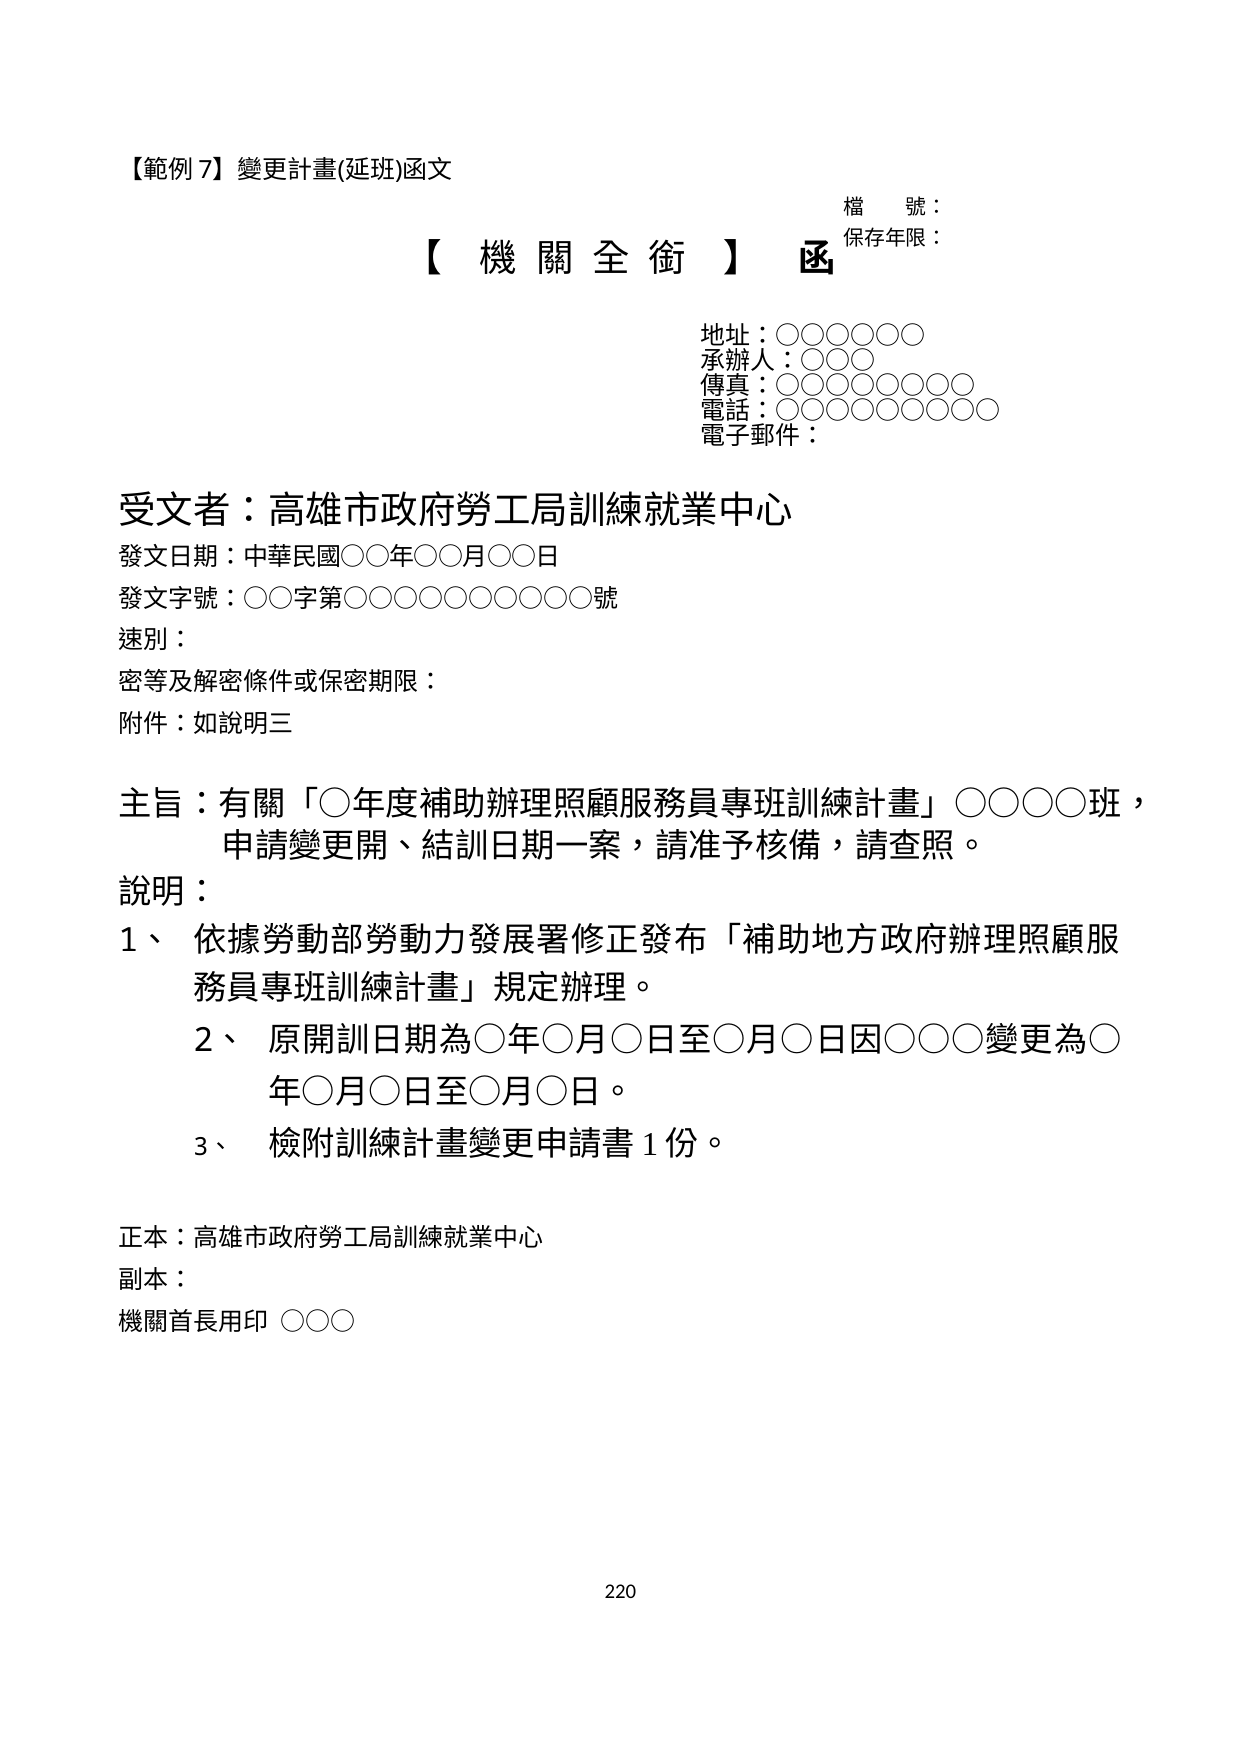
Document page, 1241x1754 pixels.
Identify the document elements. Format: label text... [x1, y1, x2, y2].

text 承辦人：○○○ [700, 349, 1008, 374]
text 機關首長用印 ○○○ [118, 1297, 1122, 1338]
text 【 機 關 全 銜 】 函 [118, 228, 1122, 282]
text 說明： [118, 866, 1122, 913]
list 依據勞動部勞動力發展署修正發布「補助地方政府辦理照顧服務員專班訓練計畫」規定辦理。 [118, 913, 1122, 1009]
text 附件：如說明三 [118, 699, 1122, 741]
text 電話：○○○○○○○○○ [700, 399, 1008, 424]
list 檢附訓練計畫變更申請書1份。 [193, 1113, 1122, 1166]
text 副本： [118, 1255, 1122, 1297]
text 地址：○○○○○○ [700, 324, 1008, 349]
text 正本：高雄市政府勞工局訓練就業中心 [118, 1213, 1122, 1255]
text 電子郵件： [700, 424, 1008, 449]
text 發文日期：中華民國○○年○○月○○日 [118, 532, 1122, 574]
text 受文者：高雄市政府勞工局訓練就業中心 [118, 491, 1108, 532]
text 主旨：有關「○年度補助辦理照顧服務員專班訓練計畫」○○○○班，申請變更開、結訓日期一案，請准予核備，請查照。 [118, 782, 1122, 866]
text 密等及解密條件或保密期限： [118, 657, 1122, 699]
text 發文字號：○○字第○○○○○○○○○○號 [118, 574, 1122, 616]
text 傳真：○○○○○○○○ [700, 374, 1008, 399]
text 速別： [118, 616, 1122, 657]
list 原開訓日期為○年○月○日至○月○日因○○○變更為○年○月○日至○月○日。 [193, 1009, 1122, 1113]
subtitle 【範例7】變更計畫(延班)函文 [118, 150, 1122, 259]
text 檔 號： 保存年限： [843, 191, 952, 251]
